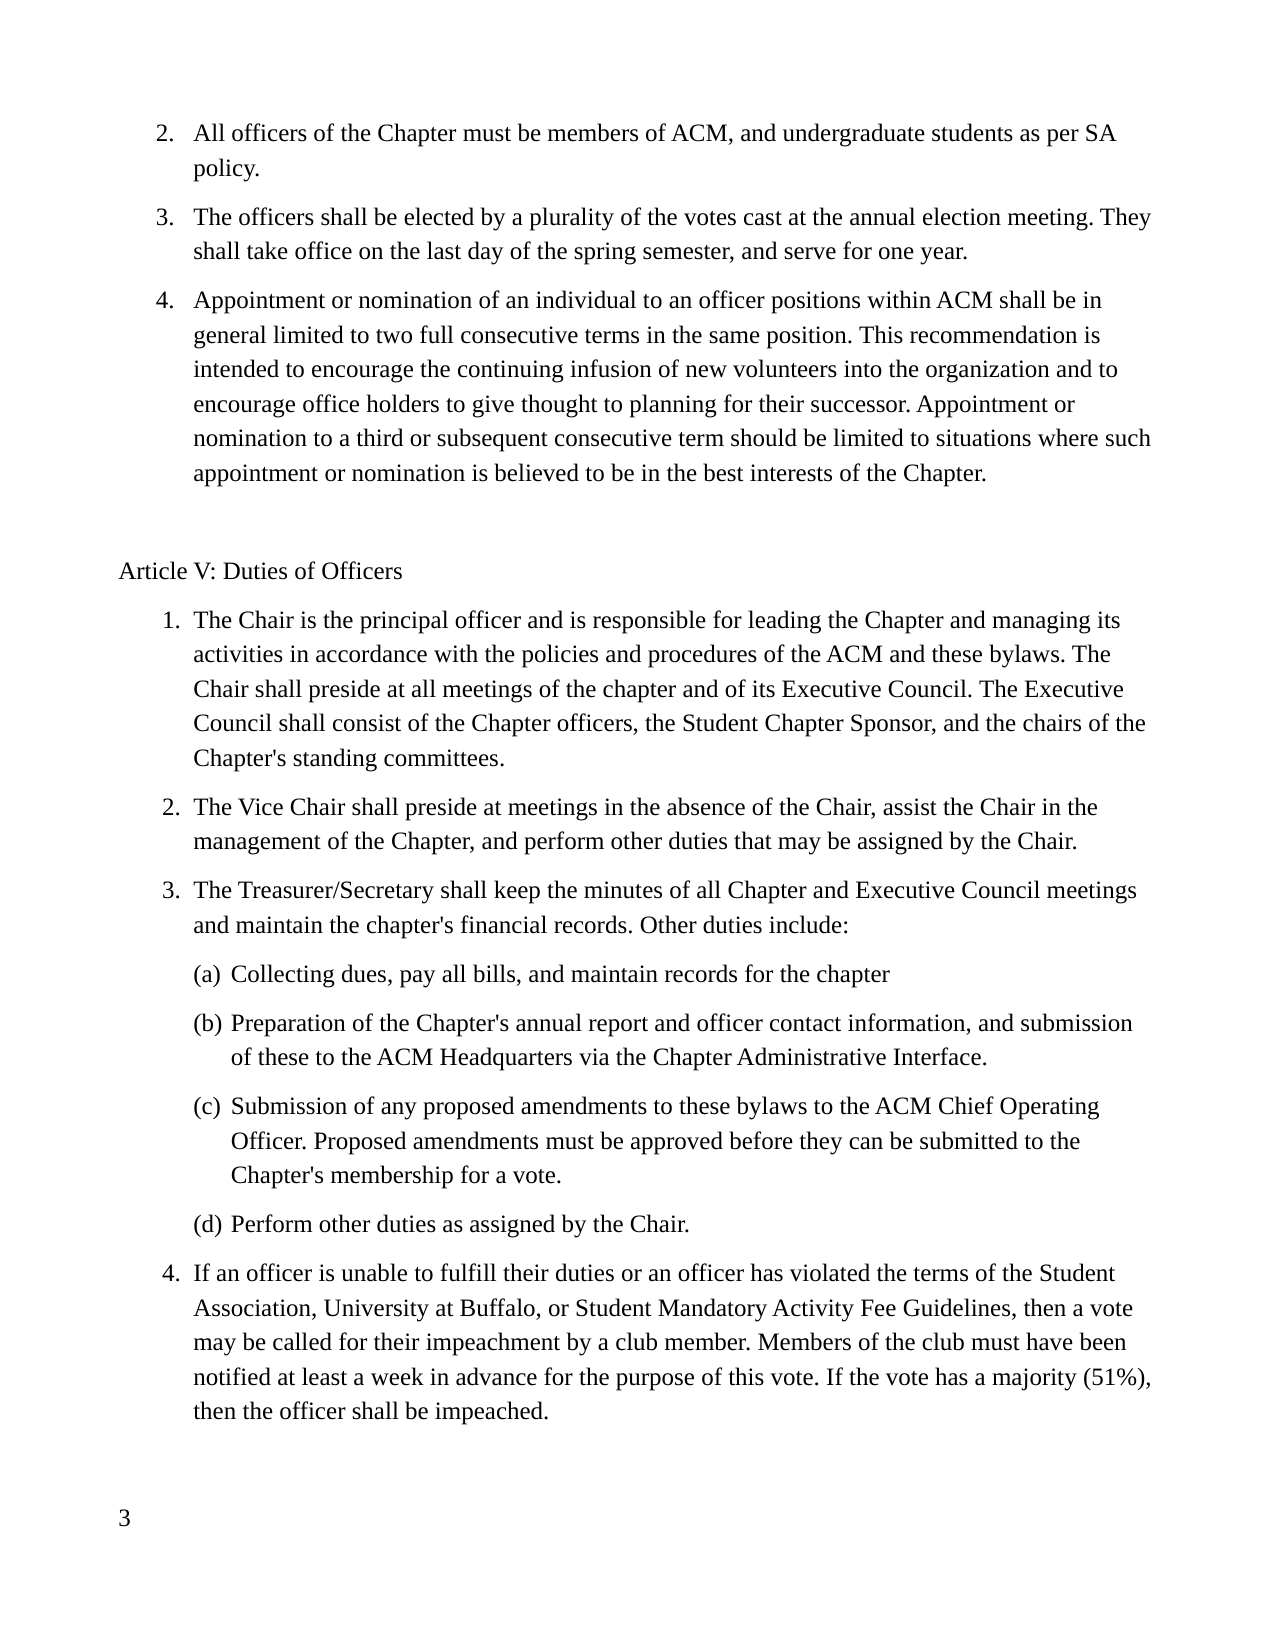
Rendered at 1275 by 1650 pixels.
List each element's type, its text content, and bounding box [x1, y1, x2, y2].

list The Vice Chair shall preside at meetings in the absence of the Chair, assist the Chair in the management of the Chapter, and perform other duties that may be assigned by the Chair. [156, 792, 1157, 855]
list The Treasurer/Secretary shall keep the minutes of all Chapter and Executive Council meetings and maintain the chapter's financial records. Other duties include: [156, 875, 1157, 938]
list Submission of any proposed amendments to these bylaws to the ACM Chief Operating Officer. Proposed amendments must be approved before they can be submitted to the Chapter's membership for a vote. [193, 1091, 1157, 1189]
list Collecting dues, pay all bills, and maintain records for the chapter [193, 959, 1157, 988]
list Perform other duties as assigned by the Chair. [193, 1209, 1157, 1238]
list The officers shall be elected by a plurality of the votes cast at the annual election meeting. They shall take office on the last day of the spring semester, and serve for one year. [156, 202, 1157, 265]
list If an officer is unable to fulfill their duties or an officer has violated the terms of the Student Association, University at Buffalo, or Student Mandatory Activity Fee Guidelines, then a vote may be called for their impeachment by a club member. Members of the club must have been notified at least a week in advance for the purpose of this vote. If the vote has a majority (51%), then the officer shall be impeached. [156, 1258, 1157, 1425]
list Appointment or nomination of an individual to an officer positions within ACM shall be in general limited to two full consecutive terms in the same position. This recommendation is intended to encourage the continuing infusion of new volunteers into the organization and to encourage office holders to give thought to planning for their successor. Appointment or nomination to a third or subsequent consecutive term should be limited to situations where such appointment or nomination is believed to be in the best interests of the Chapter. [156, 285, 1157, 486]
list Preparation of the Chapter's annual report and officer contact information, and submission of these to the ACM Headquarters via the Chapter Administrative Interface. [193, 1008, 1157, 1071]
list The Chair is the principal officer and is responsible for leading the Chapter and managing its activities in accordance with the policies and procedures of the ACM and these bylaws. The Chair shall preside at all meetings of the chapter and of its Executive Council. The Executive Council shall consist of the Chapter officers, the Student Chapter Sponsor, and the chairs of the Chapter's standing committees. [156, 605, 1157, 771]
list All officers of the Chapter must be members of ACM, and undergraduate students as per SA policy. [156, 118, 1157, 181]
text Article V: Duties of Officers [118, 556, 1157, 584]
